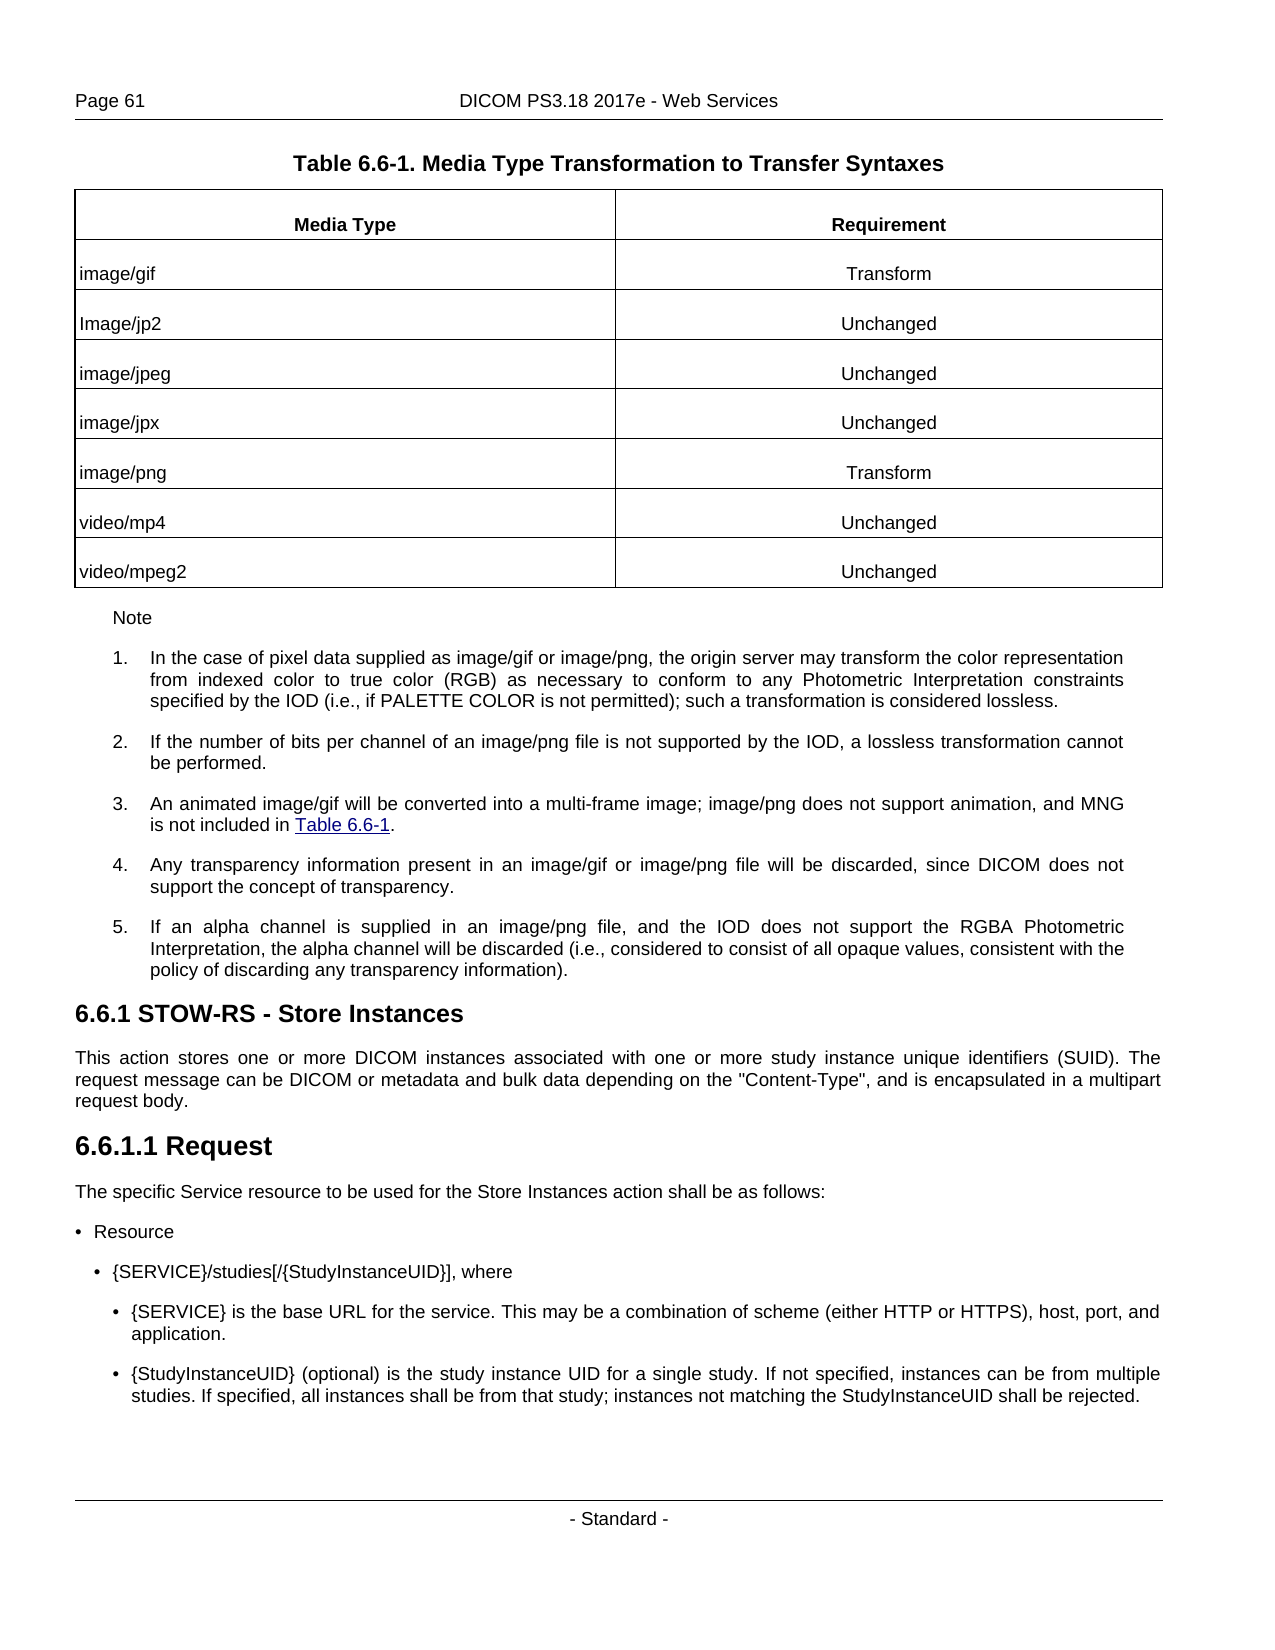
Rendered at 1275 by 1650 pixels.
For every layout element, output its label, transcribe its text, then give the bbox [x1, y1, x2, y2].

text The specific Service resource to be used for the Store Instances action shall be as follows: [75, 1180, 1162, 1202]
list An animated image/gif will be converted into a multi-frame image; image/png does not support animation, and MNG is not included in Table 6.6-1. [112, 792, 1125, 835]
list Resource [75, 1221, 1162, 1242]
table_cell image/png [76, 439, 615, 487]
list If the number of bits per channel of an image/png file is not supported by the IOD, a lossless transformation cannot be performed. [112, 730, 1125, 773]
list {SERVICE}/studies[/{StudyInstanceUID}], where [94, 1261, 1162, 1283]
table_cell video/mp4 [76, 489, 615, 537]
table_header Media Type [76, 190, 615, 239]
text 6.6.1 STOW-RS - Store Instances [75, 999, 1162, 1028]
text Note [112, 607, 1125, 628]
table_cell image/gif [76, 240, 615, 289]
list Any transparency information present in an image/gif or image/png file will be discarded, since DICOM does not support the concept of transparency. [112, 854, 1125, 897]
table_cell Transform [616, 240, 1162, 289]
list If an alpha channel is supplied in an image/png file, and the IOD does not support the RGBA Photometric Interpretation, the alpha channel will be discarded (i.e., considered to consist of all opaque values, consistent with the policy of discarding any transparency information). [112, 916, 1125, 981]
table_cell Unchanged [616, 489, 1162, 537]
text 6.6.1.1 Request [75, 1130, 1162, 1162]
list {StudyInstanceUID} (optional) is the study instance UID for a single study. If not specified, instances can be from multiple studies. If specified, all instances shall be from that study; instances not matching the StudyInstanceUID shall be rejected. [112, 1363, 1162, 1406]
table_cell video/mpeg2 [76, 538, 615, 587]
table_cell image/jpx [76, 389, 615, 438]
text This action stores one or more DICOM instances associated with one or more study instance unique identifiers (SUID). The request message can be DICOM or metadata and bulk data depending on the "Content-Type", and is encapsulated in a multipart request body. [75, 1047, 1162, 1112]
list In the case of pixel data supplied as image/gif or image/png, the origin server may transform the color representation from indexed color to true color (RGB) as necessary to conform to any Photometric Interpretation constraints specified by the IOD (i.e., if PALETTE COLOR is not permitted); such a transformation is considered lossless. [112, 647, 1125, 712]
table_cell image/jpeg [76, 340, 615, 388]
table_cell Unchanged [616, 290, 1162, 338]
table_cell Image/jp2 [76, 290, 615, 338]
table_cell Transform [616, 439, 1162, 487]
table_cell Unchanged [616, 340, 1162, 388]
list {SERVICE} is the base URL for the service. This may be a combination of scheme (either HTTP or HTTPS), host, port, and application. [112, 1301, 1162, 1344]
text Table 6.6-1. Media Type Transformation to Transfer Syntaxes [75, 150, 1162, 176]
table_cell Unchanged [616, 389, 1162, 438]
table_header Requirement [616, 190, 1162, 239]
table_cell Unchanged [616, 538, 1162, 587]
